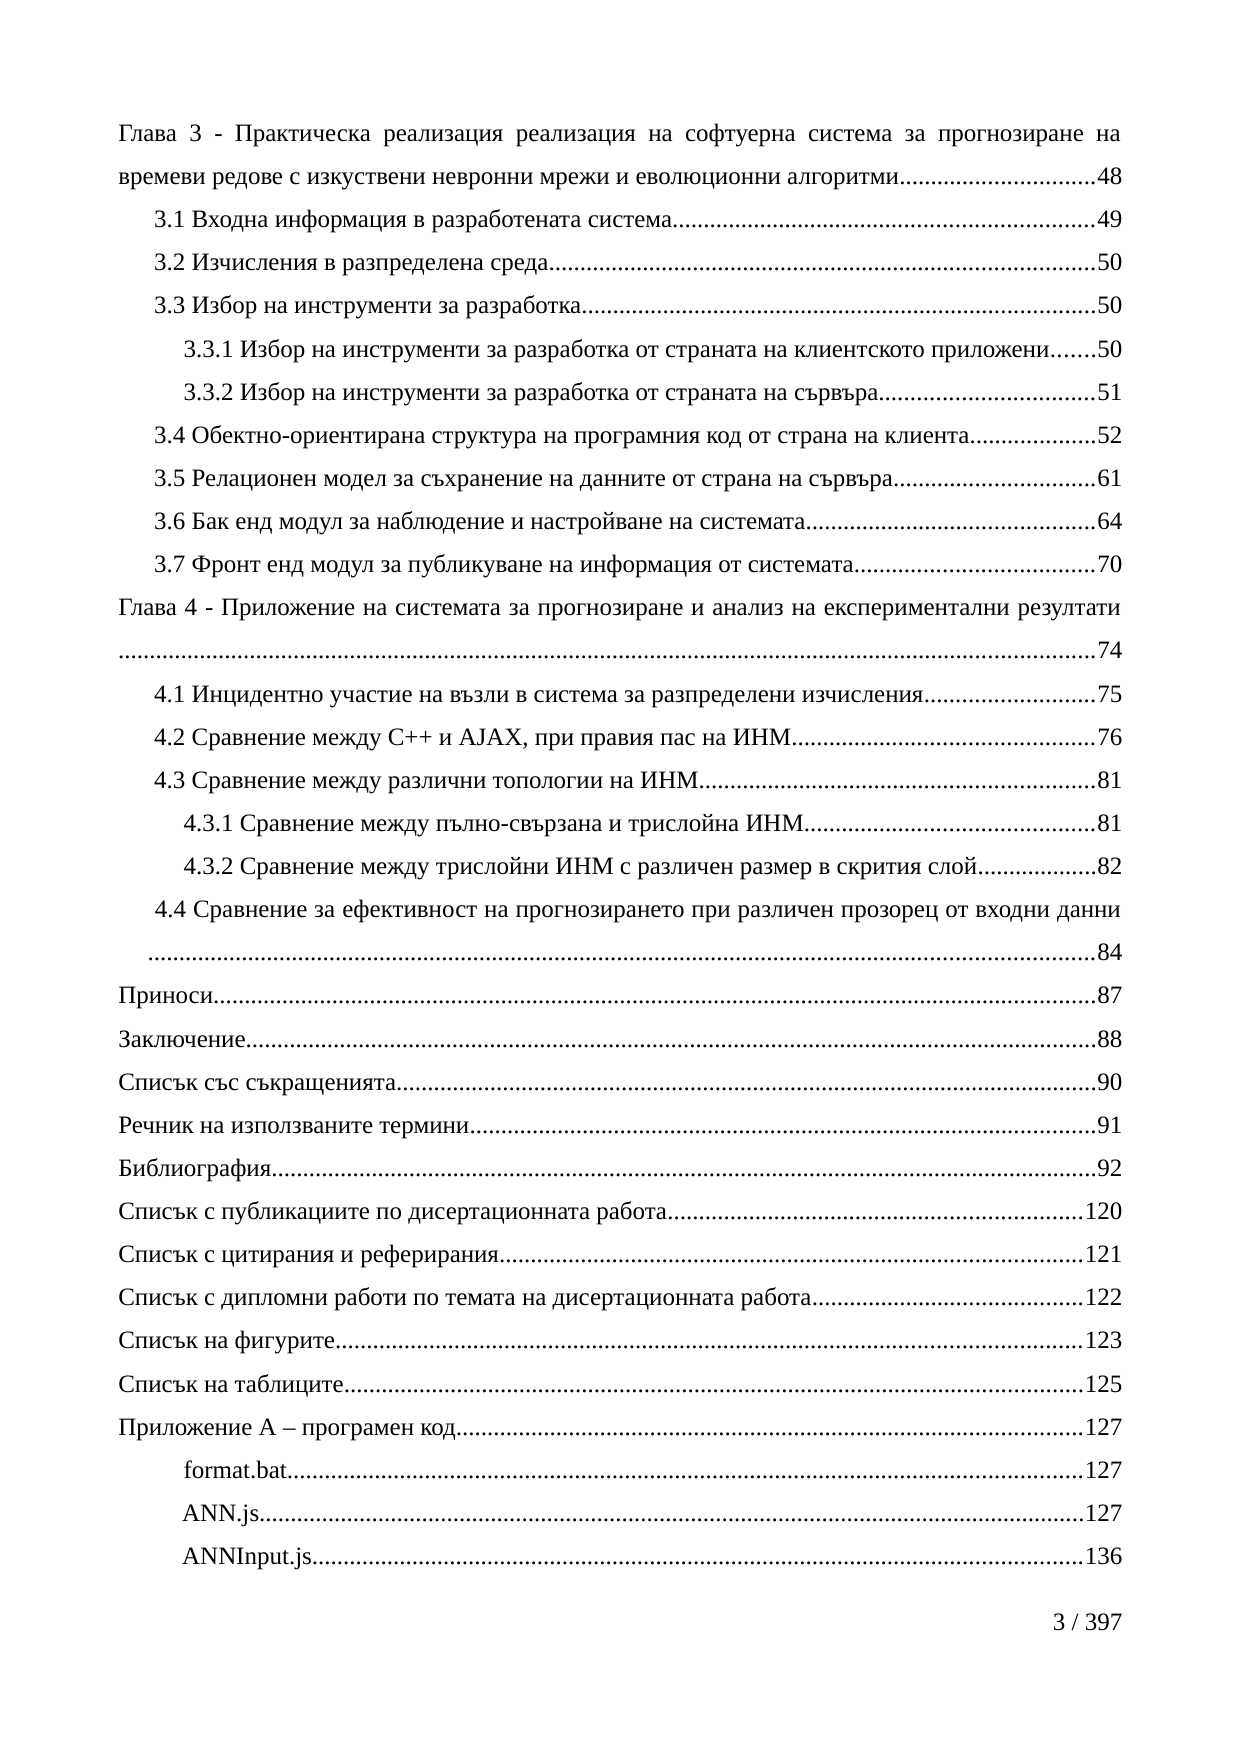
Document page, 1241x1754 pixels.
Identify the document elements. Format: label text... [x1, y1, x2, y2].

text Списък с цитирания и реферирания 121 [118, 1239, 1122, 1268]
text 4.3.1 Сравнение между пълно-свързана и трислойна ИНМ 81 [177, 808, 1122, 837]
text format.bat 127 [177, 1455, 1122, 1484]
text 3.2 Изчисления в разпределена среда 50 [148, 247, 1122, 276]
text Приложение А – програмен код 127 [118, 1412, 1122, 1441]
text 3.1 Входна информация в разработената система 49 [148, 204, 1122, 233]
text 3.5 Релационен модел за съхранение на данните от страна на сървъра 61 [148, 463, 1122, 492]
text Списък с дипломни работи по темата на дисертационната работа 122 [118, 1282, 1122, 1311]
text Списък на фигурите 123 [118, 1326, 1122, 1354]
text 4.1 Инцидентно участие на възли в система за разпределени изчисления 75 [148, 679, 1122, 707]
text 4.3 Сравнение между различни топологии на ИНМ 81 [148, 765, 1122, 794]
text 3.6 Бак енд модул за наблюдение и настройване на системата 64 [148, 506, 1122, 535]
text Речник на използваните термини 91 [118, 1110, 1122, 1139]
text 3.4 Обектно-ориентирана структура на програмния код от страна на клиента 52 [148, 420, 1122, 449]
text 4.4 Сравнение за ефективност на прогнозирането при различен прозорец от входни данни 84 [148, 894, 1122, 966]
text Заключение 88 [118, 1024, 1122, 1052]
text ANN.js 127 [177, 1498, 1122, 1527]
text Глава 3 - Практическа реализация реализация на софтуерна система за прогнозиране на времеви редове с изкуствени невронни мрежи и еволюционни алгоритми 48 [118, 118, 1122, 190]
text 3.3 Избор на инструменти за разработка 50 [148, 291, 1122, 319]
text 4.3.2 Сравнение между трислойни ИНМ с различен размер в скрития слой 82 [177, 851, 1122, 880]
text Списък със съкращенията 90 [118, 1067, 1122, 1096]
text Библиография 92 [118, 1153, 1122, 1182]
text 3.3.2 Избор на инструменти за разработка от страната на сървъра 51 [177, 377, 1122, 406]
text Глава 4 - Приложение на системата за прогнозиране и анализ на експериментални резултати 74 [118, 592, 1122, 664]
text Списък на таблиците 125 [118, 1369, 1122, 1397]
text Списък с публикациите по дисертационната работа 120 [118, 1196, 1122, 1225]
text 3.7 Фронт енд модул за публикуване на информация от системата 70 [148, 549, 1122, 578]
text 3.3.1 Избор на инструменти за разработка от страната на клиентското приложени 50 [177, 334, 1122, 362]
text Приноси 87 [118, 981, 1122, 1009]
text ANNInput.js 136 [177, 1541, 1122, 1570]
text 4.2 Сравнение между C++ и AJAX, при правия пас на ИНМ 76 [148, 722, 1122, 751]
